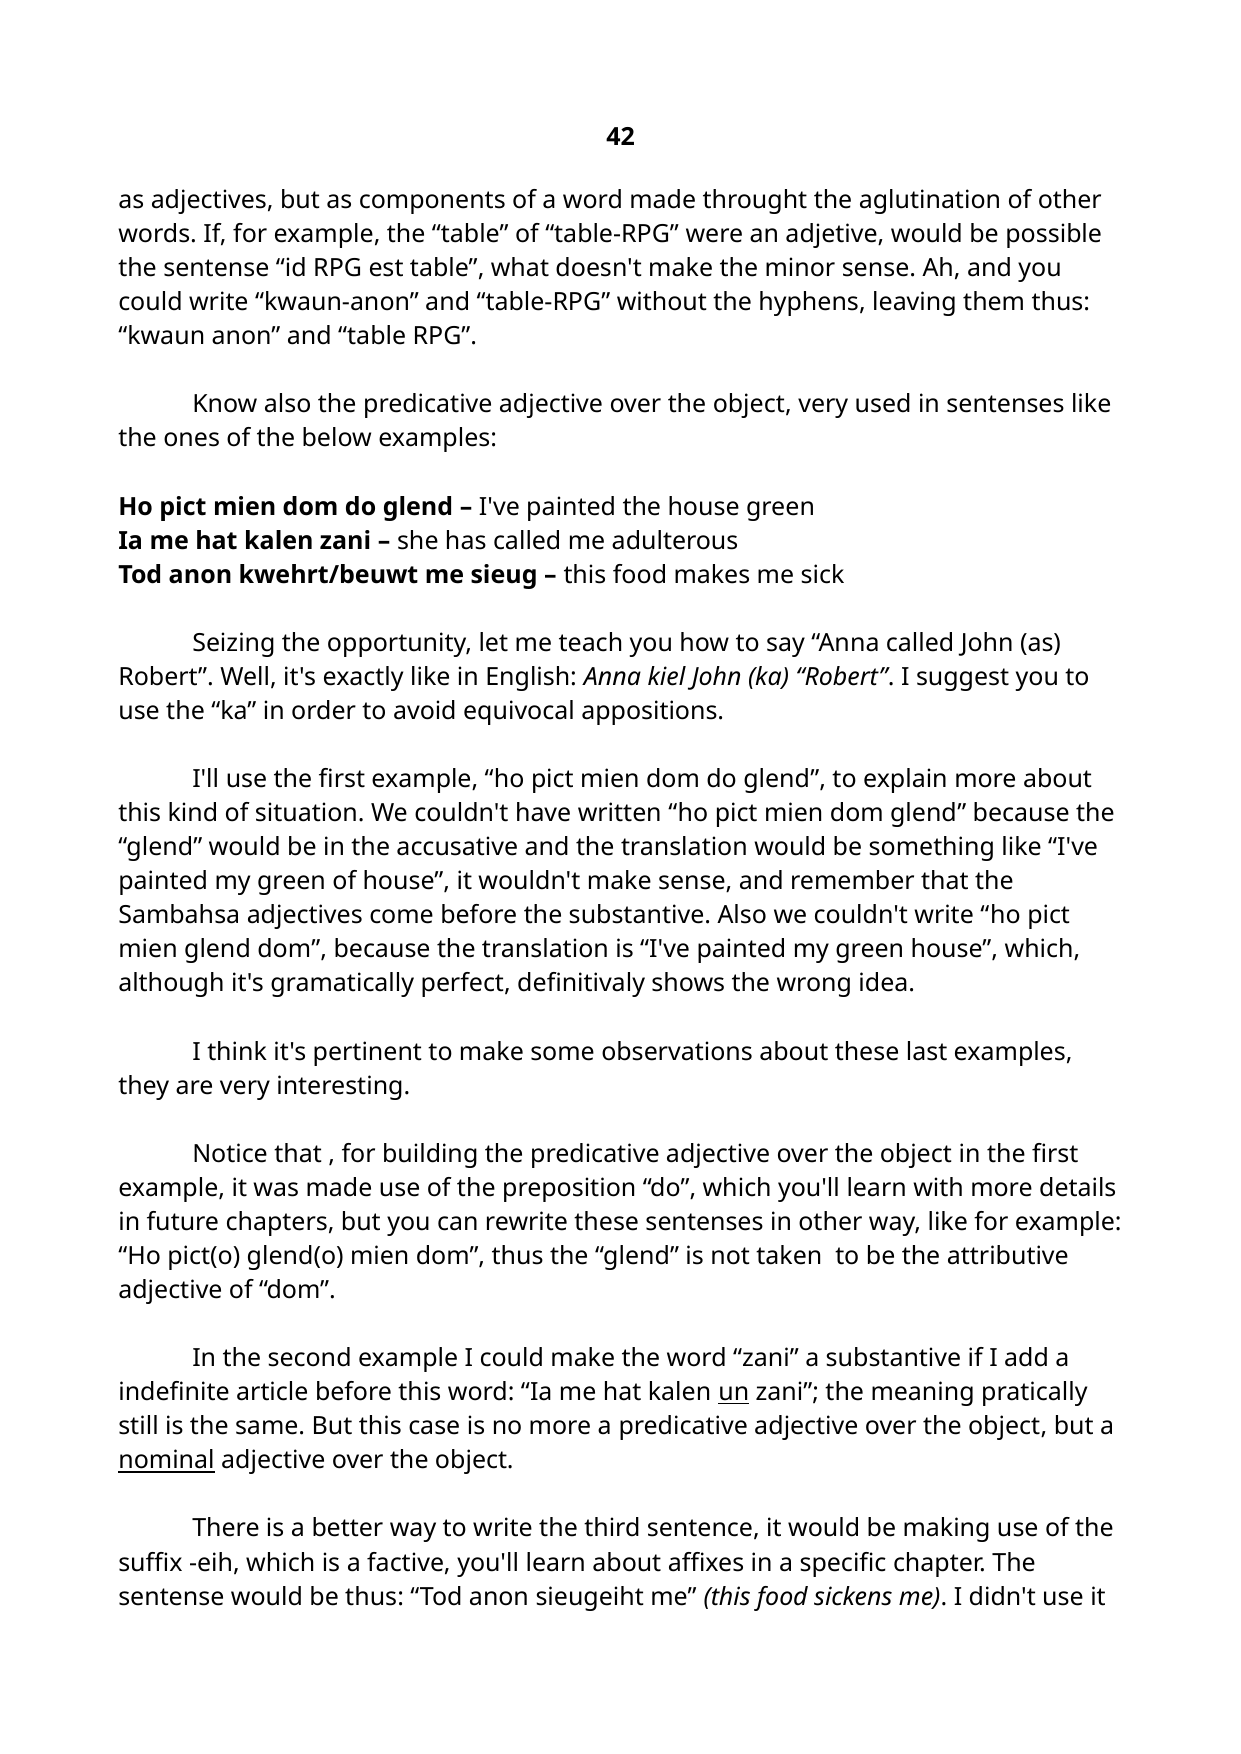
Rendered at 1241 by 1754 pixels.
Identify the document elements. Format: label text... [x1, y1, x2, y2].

text In the second example I could make the word “zani” a substantive if I add a indefinite article before this word: “Ia me hat kalen un zani”; the meaning pratically still is the same. But this case is no more a predicative adjective over the object, but a nominal adjective over the object. [118, 1340, 1123, 1476]
text as adjectives, but as components of a word made throught the aglutination of other words. If, for example, the “table” of “table-RPG” were an adjetive, would be possible the sentense “id RPG est table”, what doesn't make the minor sense. Ah, and you could write “kwaun-anon” and “table-RPG” without the hyphens, leaving them thus: “kwaun anon” and “table RPG”. [118, 182, 1123, 352]
text I'll use the first example, “ho pict mien dom do glend”, to explain more about this kind of situation. We couldn't have written “ho pict mien dom glend” because the “glend” would be in the accusative and the translation would be something like “I've painted my green of house”, it wouldn't make sense, and remember that the Sambahsa adjectives come before the substantive. Also we couldn't write “ho pict mien glend dom”, because the translation is “I've painted my green house”, which, although it's gramatically perfect, definitivaly shows the wrong idea. [118, 761, 1123, 999]
text Ia me hat kalen zani – she has called me adulterous [118, 522, 1123, 556]
text There is a better way to write the third sentence, it would be making use of the suffix -eih, which is a factive, you'll learn about affixes in a specific chapter. The sentense would be thus: “Tod anon sieugeiht me” (this food sickens me). I didn't use it [118, 1510, 1123, 1612]
text Seizing the opportunity, let me teach you how to say “Anna called John (as) Robert”. Well, it's exactly like in English: Anna kiel John (ka) “Robert”. I suggest you to use the “ka” in order to avoid equivocal appositions. [118, 624, 1123, 727]
text I think it's pertinent to make some observations about these last examples, they are very interesting. [118, 1033, 1123, 1101]
text Notice that , for building the predicative adjective over the object in the first example, it was made use of the preposition “do”, which you'll learn with more details in future chapters, but you can rewrite these sentenses in other way, like for example: “Ho pict(o) glend(o) mien dom”, thus the “glend” is not taken to be the attributive adjective of “dom”. [118, 1135, 1123, 1306]
text Tod anon kwehrt/beuwt me sieug – this food makes me sick [118, 556, 1123, 590]
text Ho pict mien dom do glend – I've painted the house green [118, 488, 1123, 522]
text Know also the predicative adjective over the object, very used in sentenses like the ones of the below examples: [118, 386, 1123, 454]
